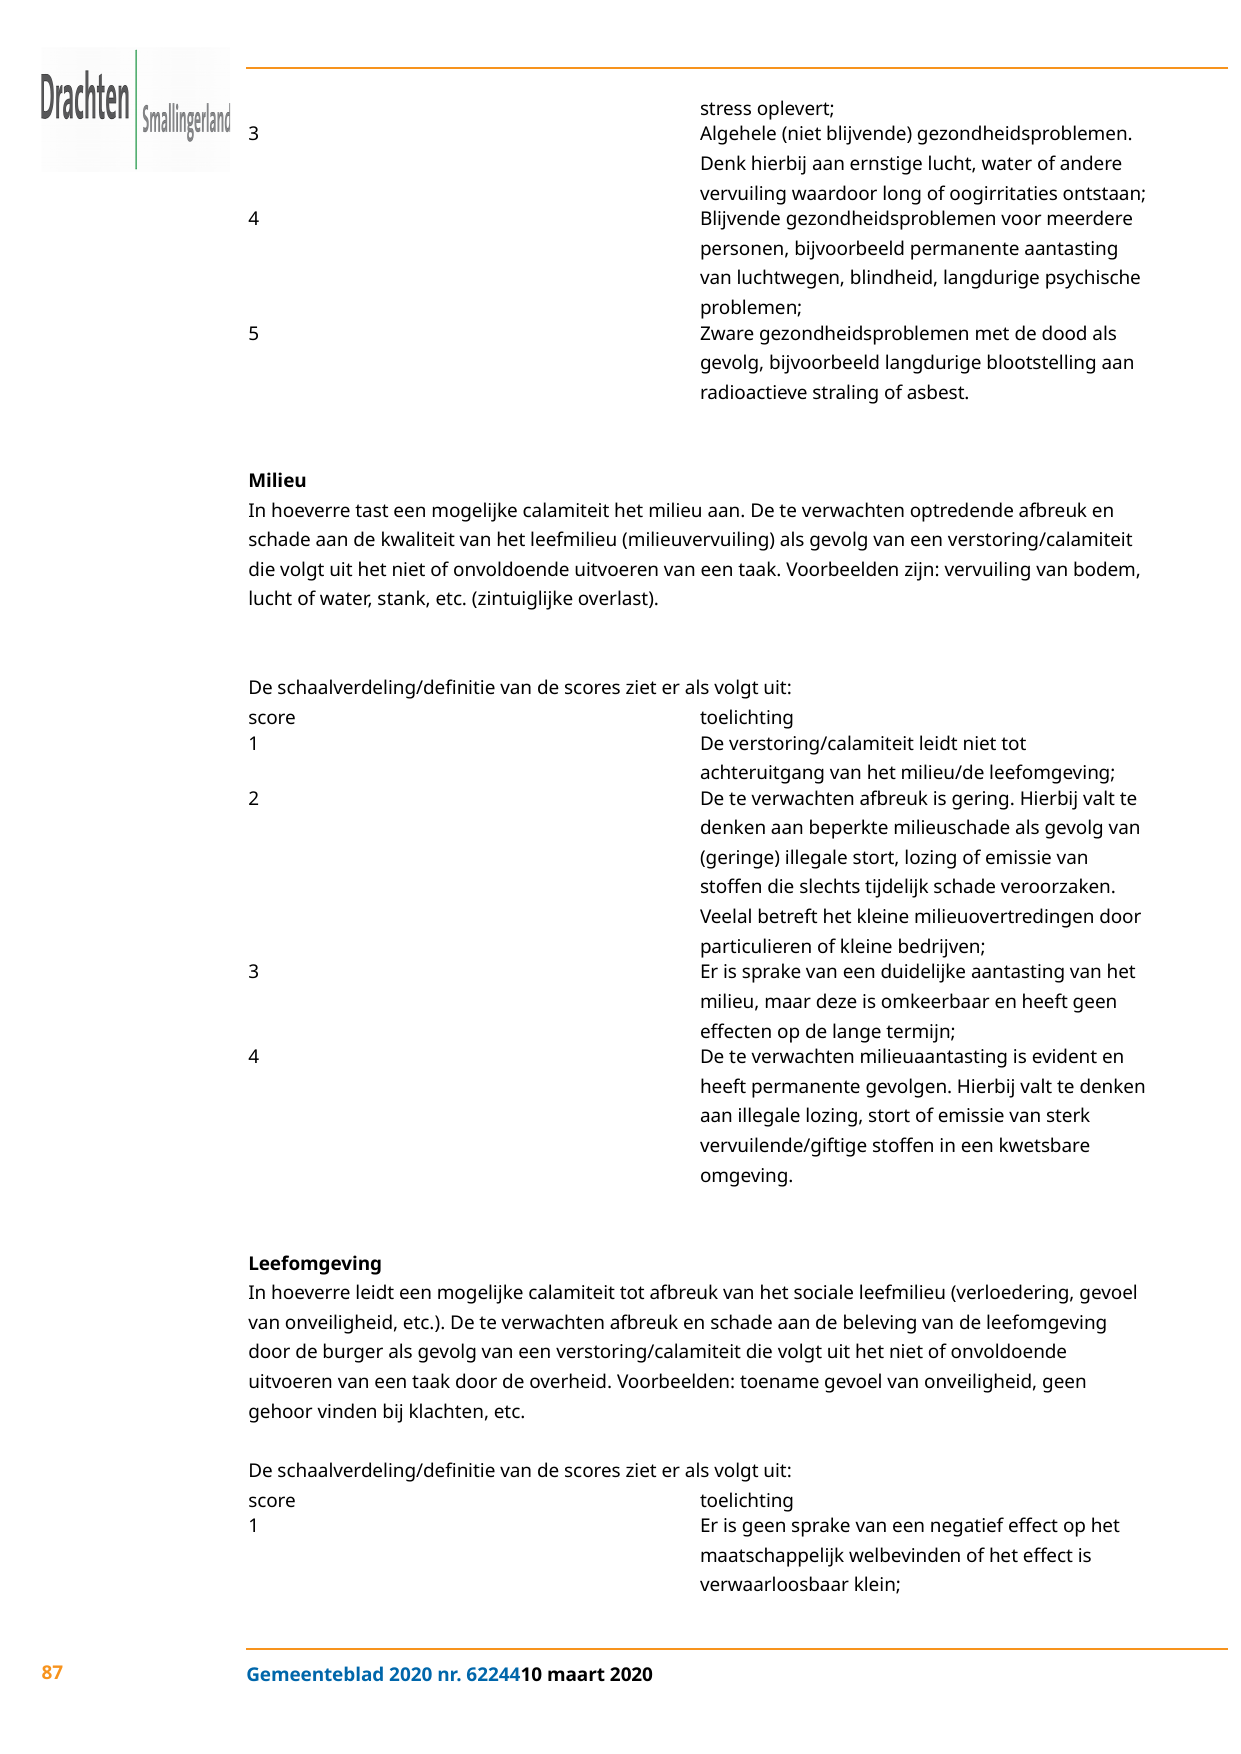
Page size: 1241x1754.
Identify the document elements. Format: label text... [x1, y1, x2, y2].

text In hoeverre tast een mogelijke calamiteit het milieu aan. De te verwachten optredende afbreuk en schade aan de kwaliteit van het leefmilieu (milieuvervuiling) als gevolg van een verstoring/calamiteit die volgt uit het niet of onvoldoende uitvoeren van een taak. Voorbeelden zijn: vervuiling van bodem, lucht of water, stank, etc. (zintuiglijke overlast). [248, 497, 1152, 611]
text De schaalverdeling/definitie van de scores ziet er als volgt uit: [248, 674, 1152, 700]
table_cell Blijvende gezondheidsproblemen voor meerdere personen, bijvoorbeeld permanente aantasting van luchtwegen, blindheid, langdurige psychische problemen; [700, 205, 1152, 320]
table_cell stress oplevert; [700, 95, 1152, 121]
text Leefomgeving [248, 1250, 1152, 1276]
table_cell 2 [248, 785, 700, 959]
table_cell Er is geen sprake van een negatief effect op het maatschappelijk welbevinden of het effect is verwaarloosbaar klein; [700, 1513, 1152, 1597]
table_header score [248, 704, 700, 730]
table_cell 4 [248, 205, 700, 320]
table_cell De te verwachten milieuaantasting is evident en heeft permanente gevolgen. Hierbij valt te denken aan illegale lozing, stort of emissie van sterk vervuilende/giftige stoffen in een kwetsbare omgeving. [700, 1044, 1152, 1188]
table_cell 1 [248, 730, 700, 785]
picture [41, 47, 231, 172]
table_cell Algehele (niet blijvende) gezondheidsproblemen. Denk hierbij aan ernstige lucht, water of andere vervuiling waardoor long of oogirritaties ontstaan; [700, 121, 1152, 205]
table_cell De verstoring/calamiteit leidt niet tot achteruitgang van het milieu/de leefomgeving; [700, 730, 1152, 785]
table_cell 1 [248, 1513, 700, 1597]
table_cell 3 [248, 121, 700, 205]
table_cell 5 [248, 320, 700, 405]
text De schaalverdeling/definitie van de scores ziet er als volgt uit: [248, 1457, 1152, 1483]
table_cell Er is sprake van een duidelijke aantasting van het milieu, maar deze is omkeerbaar en heeft geen effecten op de lange termijn; [700, 959, 1152, 1043]
text In hoeverre leidt een mogelijke calamiteit tot afbreuk van het sociale leefmilieu (verloedering, gevoel van onveiligheid, etc.). De te verwachten afbreuk en schade aan de beleving van de leefomgeving door de burger als gevolg van een verstoring/calamiteit die volgt uit het niet of onvoldoende uitvoeren van een taak door de overheid. Voorbeelden: toename gevoel van onveiligheid, geen gehoor vinden bij klachten, etc. [248, 1279, 1152, 1424]
table_cell 4 [248, 1044, 700, 1188]
table_header score [248, 1487, 700, 1512]
text Milieu [248, 467, 1152, 493]
table_cell Zware gezondheidsproblemen met de dood als gevolg, bijvoorbeeld langdurige blootstelling aan radioactieve straling of asbest. [700, 320, 1152, 405]
table_cell [248, 95, 700, 121]
table_cell De te verwachten afbreuk is gering. Hierbij valt te denken aan beperkte milieuschade als gevolg van (geringe) illegale stort, lozing of emissie van stoffen die slechts tijdelijk schade veroorzaken. Veelal betreft het kleine milieuovertredingen door particulieren of kleine bedrijven; [700, 785, 1152, 959]
table_header toelichting [700, 704, 1152, 730]
table_header toelichting [700, 1487, 1152, 1512]
table_cell 3 [248, 959, 700, 1043]
